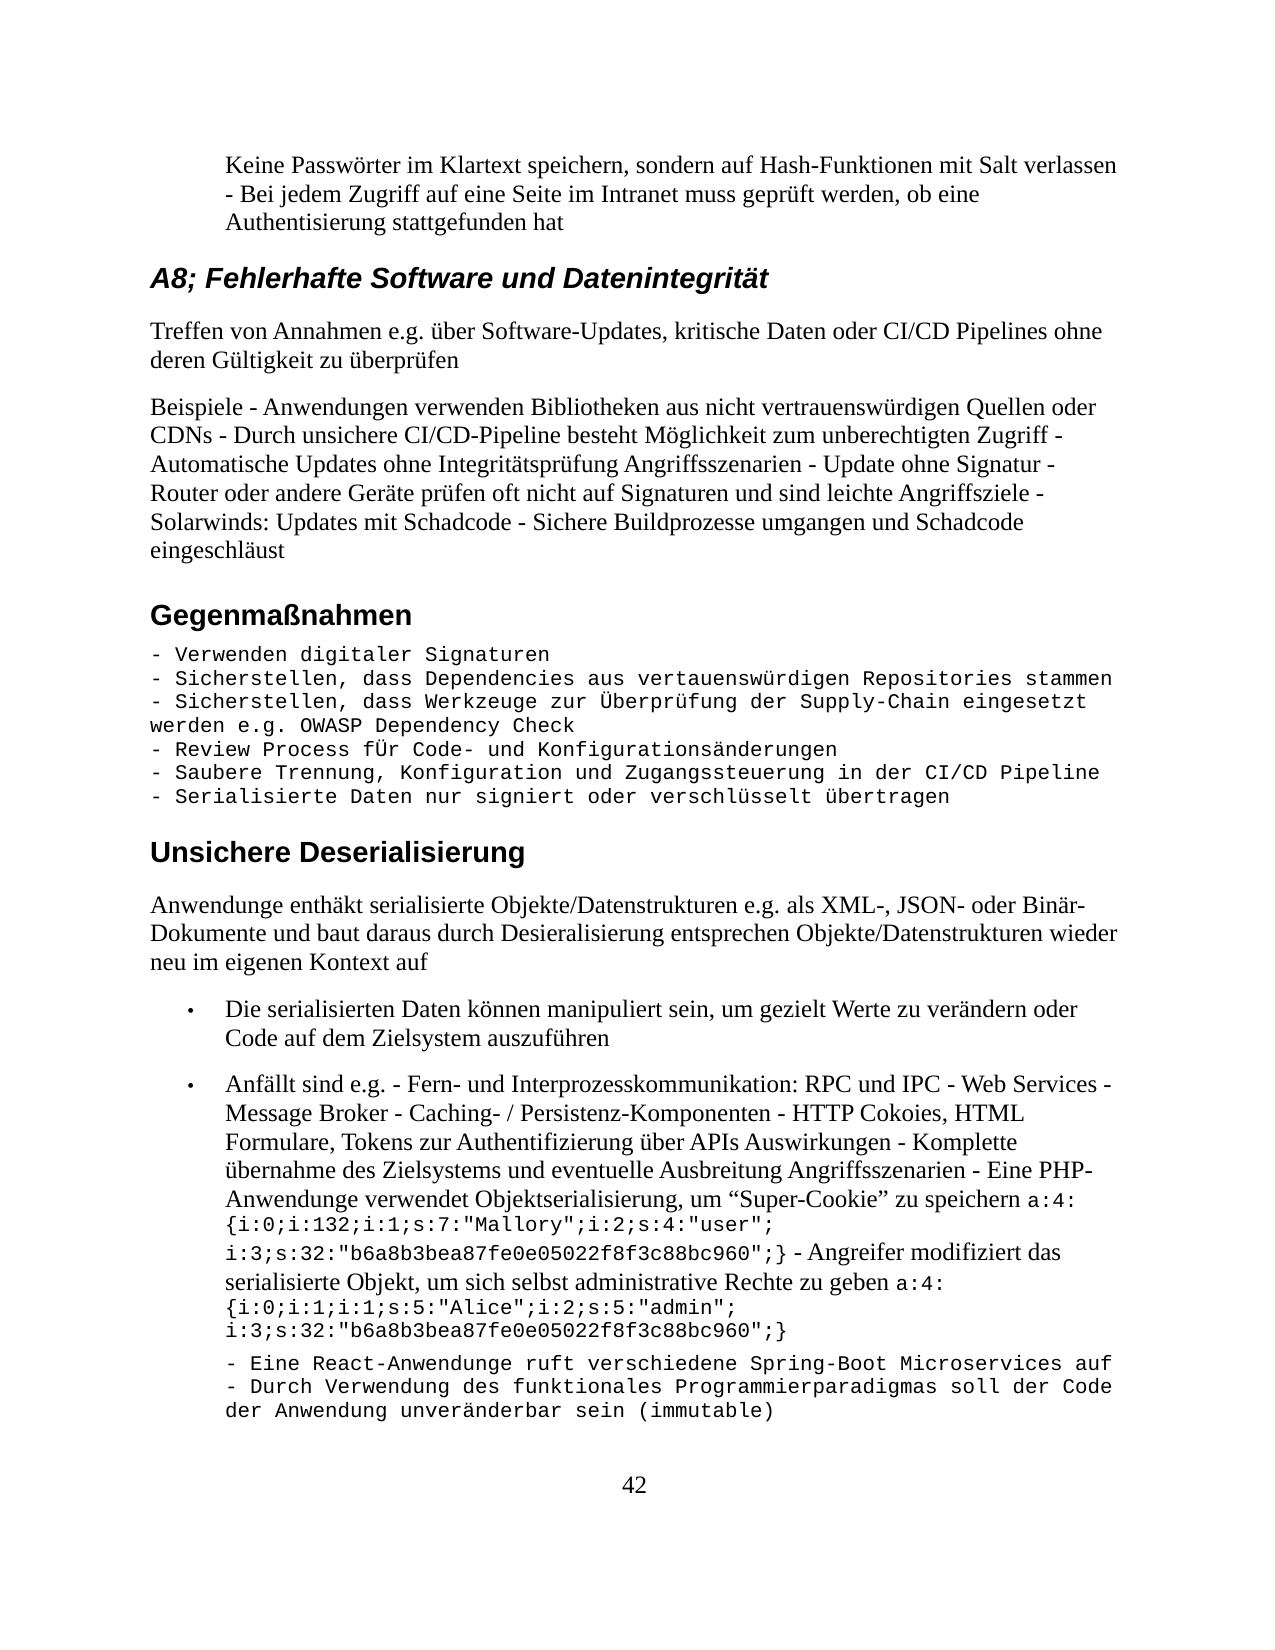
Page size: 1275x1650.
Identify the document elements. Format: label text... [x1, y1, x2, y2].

list Anfällt sind e.g. - Fern- und Interprozesskommunikation: RPC und IPC - Web Services - Message Broker - Caching- / Persistenz-Komponenten - HTTP Cokoies, HTML Formulare, Tokens zur Authentifizierung über APIs Auswirkungen - Komplette übernahme des Zielsystems und eventuelle Ausbreitung Angriffsszenarien - Eine PHP-Anwendunge verwendet Objektserialisierung, um “Super-Cookie” zu speichern a:4:{i:0;i:132;i:1;s:7:"Mallory";i:2;s:4:"user"; i:3;s:32:"b6a8b3bea87fe0e05022f8f3c88bc960";} - Angreifer modifiziert das serialisierte Objekt, um sich selbst administrative Rechte zu geben a:4:{i:0;i:1;i:1;s:5:"Alice";i:2;s:5:"admin"; i:3;s:32:"b6a8b3bea87fe0e05022f8f3c88bc960";} [187, 1069, 1125, 1344]
text Beispiele - Anwendungen verwenden Bibliotheken aus nicht vertrauenswürdigen Quellen oder CDNs - Durch unsichere CI/CD-Pipeline besteht Möglichkeit zum unberechtigten Zugriff - Automatische Updates ohne Integritätsprüfung Angriffsszenarien - Update ohne Signatur - Router oder andere Geräte prüfen oft nicht auf Signaturen und sind leichte Angriffsziele - Solarwinds: Updates mit Schadcode - Sichere Buildprozesse umgangen und Schadcode eingeschläust [150, 392, 1125, 564]
text Treffen von Annahmen e.g. über Software-Updates, kritische Daten oder CI/CD Pipelines ohne deren Gültigkeit zu überprüfen [150, 316, 1125, 374]
subtitle Gegenmaßnahmen [150, 598, 1125, 632]
text - Sicherstellen, dass Dependencies aus vertauenswürdigen Repositories stammen [150, 668, 1125, 691]
text - Saubere Trennung, Konfiguration und Zugangssteuerung in der CI/CD Pipeline [150, 762, 1125, 786]
list - Eine React-Anwendunge ruft verschiedene Spring-Boot Microservices auf [187, 1353, 1125, 1377]
text - Verwenden digitaler Signaturen [150, 644, 1125, 668]
subtitle A8; Fehlerhafte Software und Datenintegrität [150, 261, 1125, 295]
text - Sicherstellen, dass Werkzeuge zur Überprüfung der Supply-Chain eingesetzt werden e.g. OWASP Dependency Check [150, 691, 1125, 739]
subtitle Unsichere Deserialisierung [150, 835, 1125, 868]
text - Serialisierte Daten nur signiert oder verschlüsselt übertragen [150, 786, 1125, 810]
list - Durch Verwendung des funktionales Programmierparadigmas soll der Code der Anwendung unveränderbar sein (immutable) [187, 1377, 1125, 1424]
text Anwendunge enthäkt serialisierte Objekte/Datenstrukturen e.g. als XML-, JSON- oder Binär-Dokumente und baut daraus durch Desieralisierung entsprechen Objekte/Datenstrukturen wieder neu im eigenen Kontext auf [150, 890, 1125, 976]
text - Review Process fÜr Code- und Konfigurationsänderungen [150, 739, 1125, 762]
list - Keine Passwörter im Klartext speichern, sondern auf Hash-Funktionen mit Salt verlassen - Bei jedem Zugriff auf eine Seite im Intranet muss geprüft werden, ob eine Authentisierung stattgefunden hat [187, 150, 1125, 236]
list Die serialisierten Daten können manipuliert sein, um gezielt Werte zu verändern oder Code auf dem Zielsystem auszuführen [187, 994, 1125, 1051]
